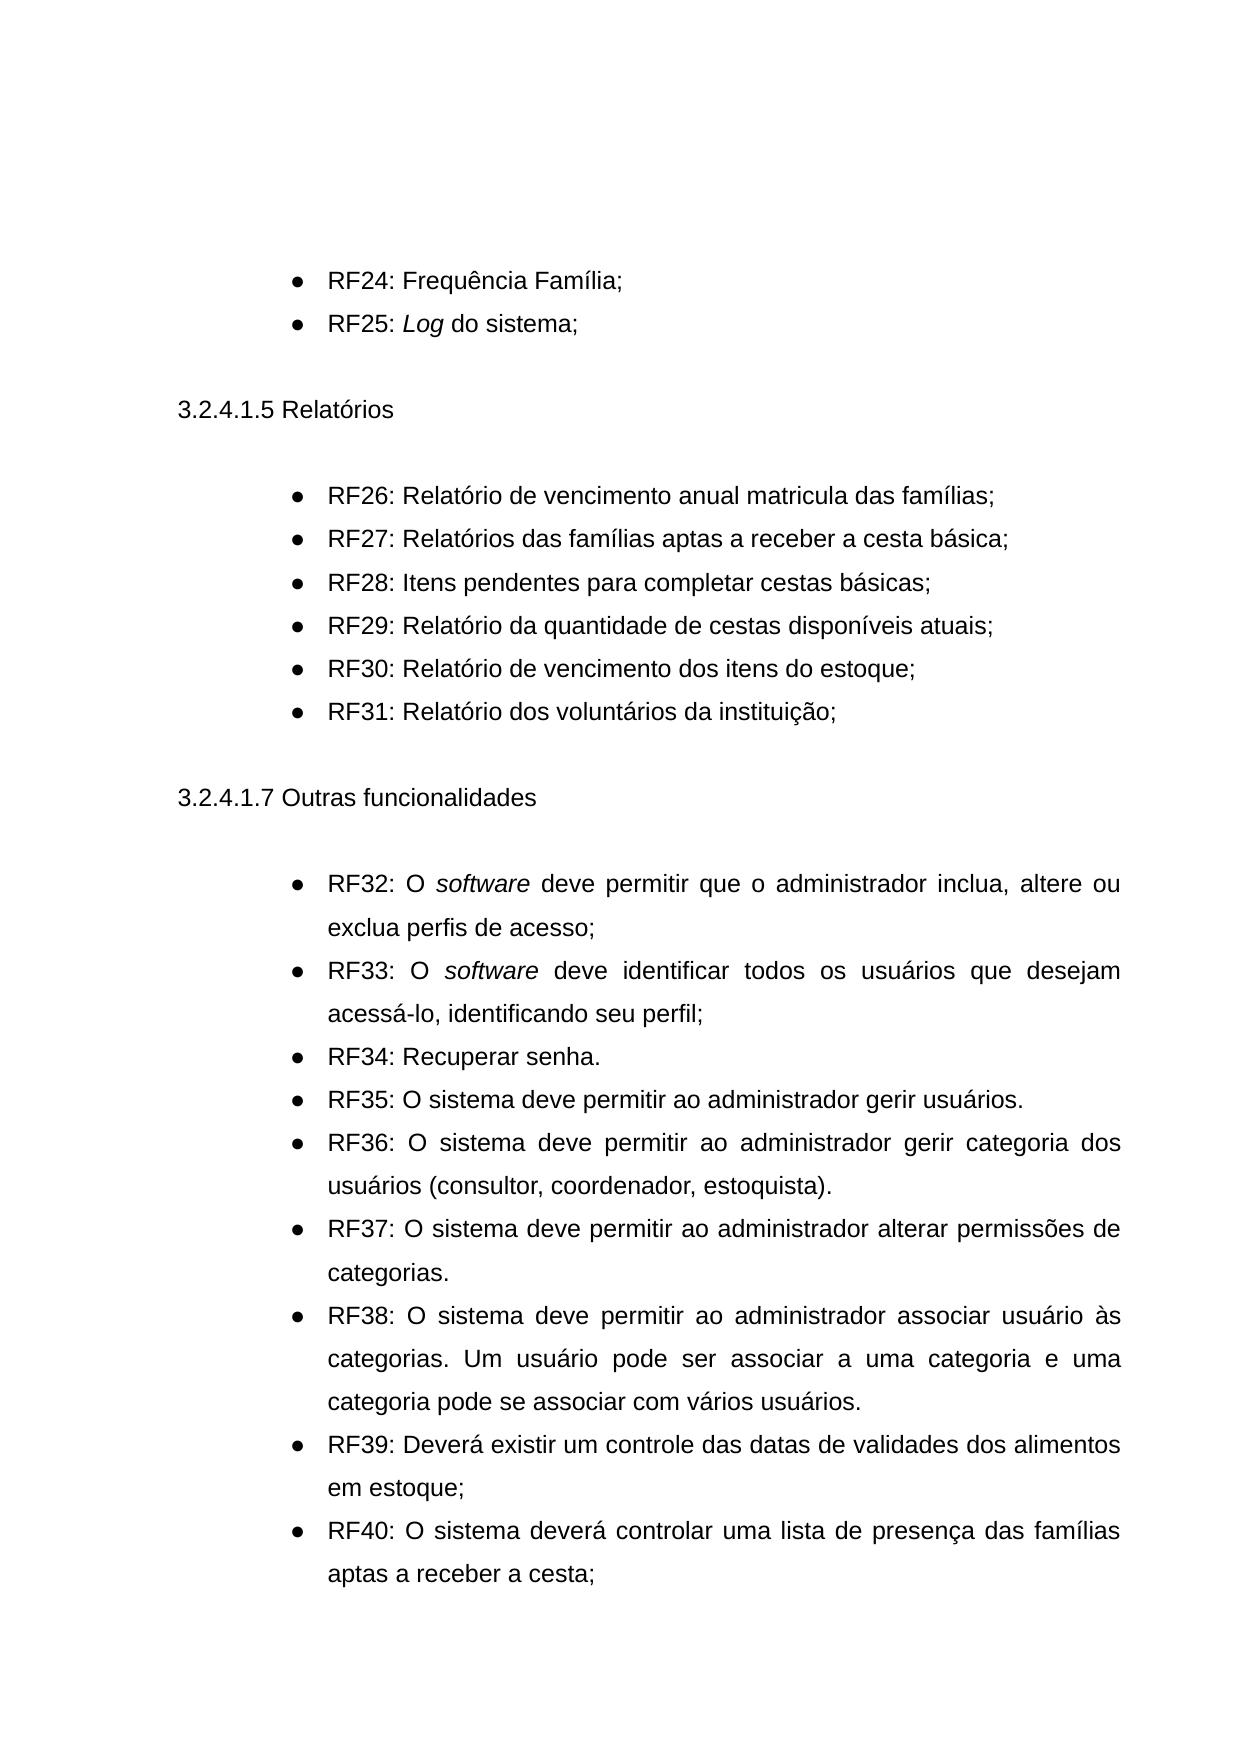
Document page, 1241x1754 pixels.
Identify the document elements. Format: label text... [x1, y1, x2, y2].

text 3.2.4.1.7 Outras funcionalidades [177, 783, 1122, 812]
list RF40: O sistema deverá controlar uma lista de presença das famílias aptas a receber a cesta; [290, 1516, 1122, 1588]
list RF37: O sistema deve permitir ao administrador alterar permissões de categorias. [290, 1214, 1122, 1286]
list RF26: Relatório de vencimento anual matricula das famílias; [290, 481, 1122, 510]
list RF33: O software deve identificar todos os usuários que desejam acessá-lo, identificando seu perfil; [290, 956, 1122, 1028]
list RF34: Recuperar senha. [290, 1042, 1122, 1071]
list RF31: Relatório dos voluntários da instituição; [290, 697, 1122, 726]
list RF32: O software deve permitir que o administrador inclua, altere ou exclua perfis de acesso; [290, 869, 1122, 941]
list RF29: Relatório da quantidade de cestas disponíveis atuais; [290, 611, 1122, 639]
list RF24: Frequência Família; [290, 266, 1122, 294]
list RF39: Deverá existir um controle das datas de validades dos alimentos em estoque; [290, 1430, 1122, 1502]
list RF38: O sistema deve permitir ao administrador associar usuário às categorias. Um usuário pode ser associar a uma categoria e uma categoria pode se associar com vários usuários. [290, 1301, 1122, 1416]
list RF25: Log do sistema; [290, 309, 1122, 338]
text 3.2.4.1.5 Relatórios [177, 395, 1122, 424]
list RF30: Relatório de vencimento dos itens do estoque; [290, 654, 1122, 683]
list RF28: Itens pendentes para completar cestas básicas; [290, 568, 1122, 596]
list RF27: Relatórios das famílias aptas a receber a cesta básica; [290, 524, 1122, 553]
list RF35: O sistema deve permitir ao administrador gerir usuários. [290, 1085, 1122, 1114]
list RF36: O sistema deve permitir ao administrador gerir categoria dos usuários (consultor, coordenador, estoquista). [290, 1128, 1122, 1200]
